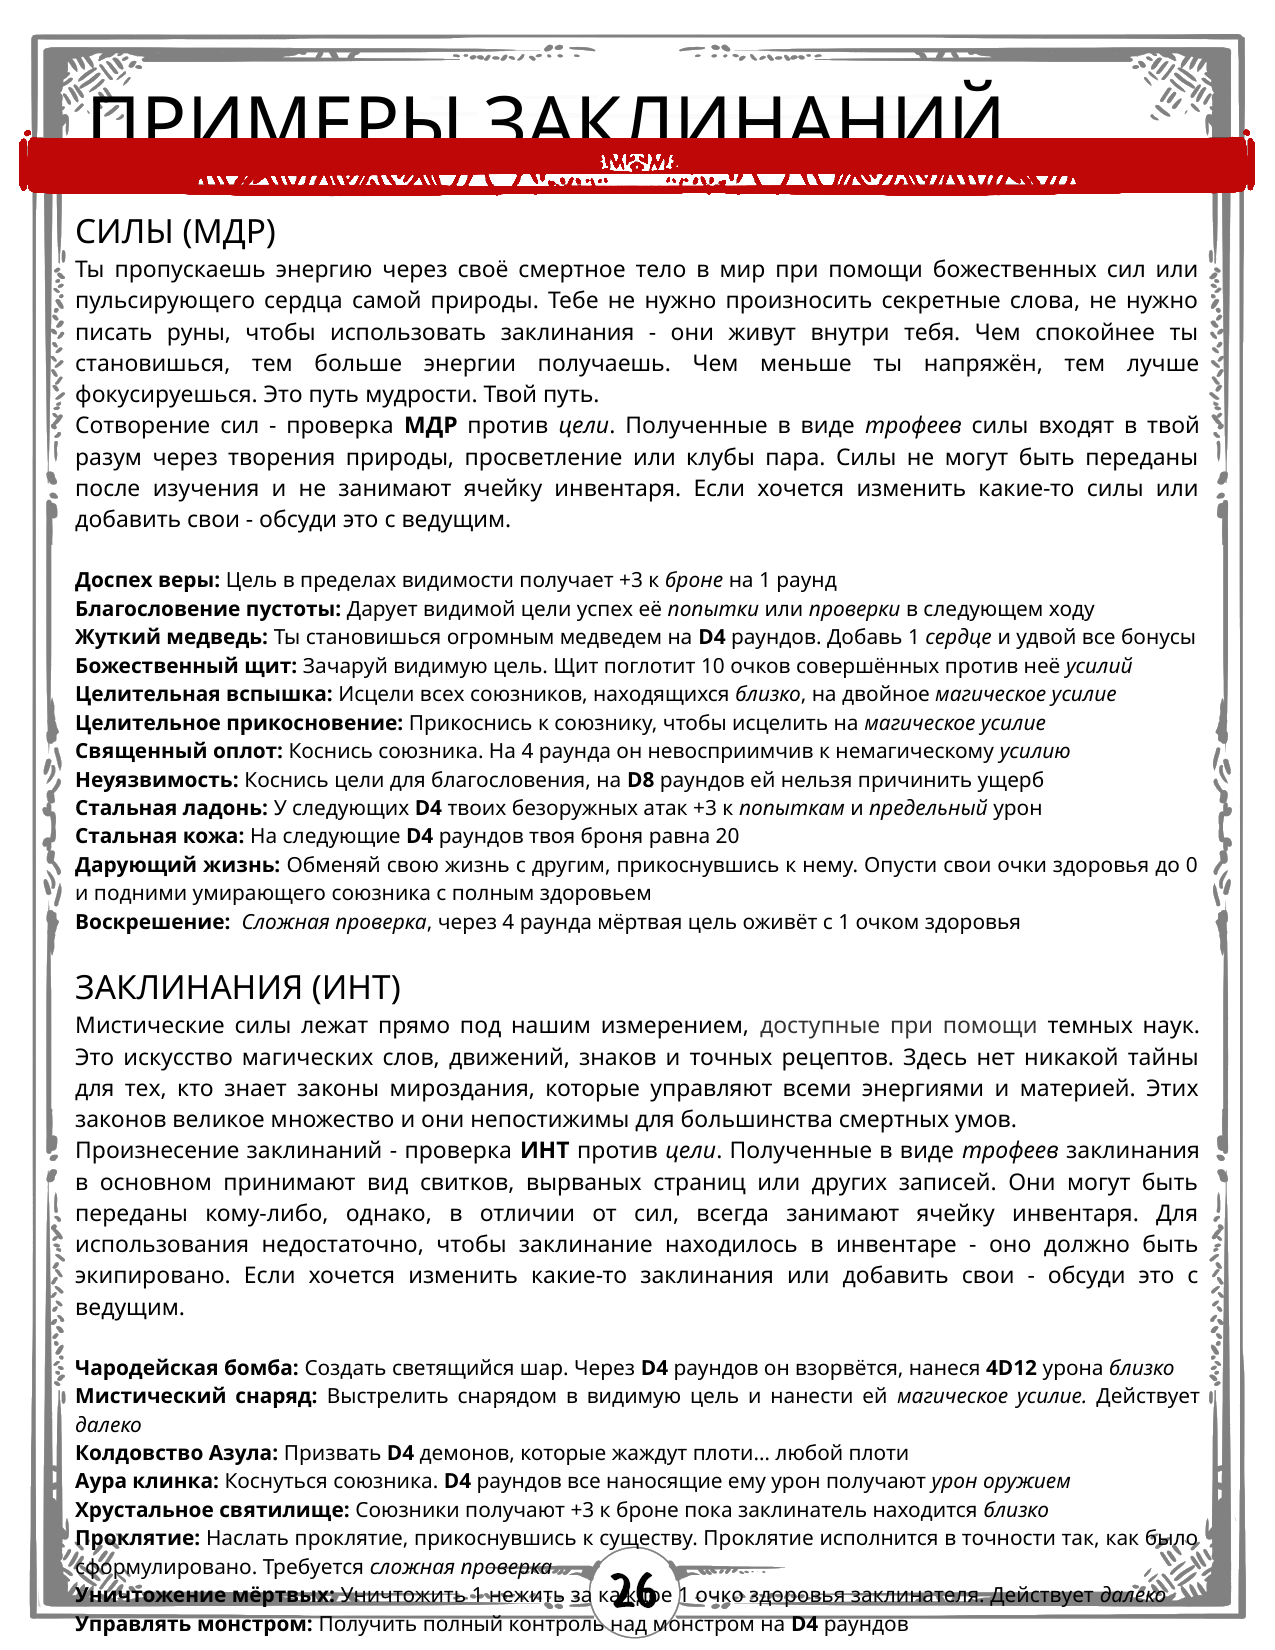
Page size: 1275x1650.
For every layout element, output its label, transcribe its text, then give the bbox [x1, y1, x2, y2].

text Ты пропускаешь энергию через своё смертное тело в мир при помощи божественных сил или пульсирующего сердца самой природы. Тебе не нужно произносить секретные слова, не нужно писать руны, чтобы использовать заклинания - они живут внутри тебя. Чем спокойнее ты становишься, тем больше энергии получаешь. Чем меньше ты напряжён, тем лучше фокусируешься. Это путь мудрости. Твой путь. [75, 253, 1200, 409]
text Хрустальное святилище: Союзники получают +3 к броне пока заклинатель находится близко [75, 1495, 1200, 1523]
text Целительная вспышка: Исцели всех союзников, находящихся близко, на двойное магическое усилие [75, 679, 1200, 708]
subtitle СИЛЫ (МДР) [75, 203, 1275, 253]
text Воскрешение: Сложная проверка, через 4 раунда мёртвая цель оживёт с 1 очком здоровья [75, 907, 1200, 935]
text Божественный щит: Зачаруй видимую цель. Щит поглотит 10 очков совершённых против неё усилий [75, 651, 1200, 679]
text Стальная кожа: На следующие D4 раундов твоя броня равна 20 [75, 822, 1200, 850]
text Проклятие: Наслать проклятие, прикоснувшись к существу. Проклятие исполнится в точности так, как было сформулировано. Требуется сложная проверка [75, 1523, 1200, 1580]
text Уничтожение мёртвых: Уничтожить 1 нежить за каждое 1 очко здоровья заклинателя. Действует далеко [75, 1580, 1200, 1609]
text Колдовство Азула: Призвать D4 демонов, которые жаждут плоти… любой плоти [75, 1438, 1200, 1467]
text Аура клинка: Коснуться союзника. D4 раундов все наносящие ему урон получают урон оружием [75, 1467, 1200, 1495]
text Благословение пустоты: Дарует видимой цели успех её попытки или проверки в следующем ходу [75, 594, 1200, 622]
text Жуткий медведь: Ты становишься огромным медведем на D4 раундов. Добавь 1 сердце и удвой все бонусы [75, 622, 1200, 651]
text Неуязвимость: Коснись цели для благословения, на D8 раундов ей нельзя причинить ущерб [75, 765, 1200, 793]
text Сотворение сил - проверка МДР против цели. Полученные в виде трофеев силы входят в твой разум через творения природы, просветление или клубы пара. Силы не могут быть переданы после изучения и не занимают ячейку инвентаря. Если хочется изменить какие-то силы или добавить свои - обсуди это с ведущим. [75, 409, 1200, 534]
text Священный оплот: Коснись союзника. На 4 раунда он невосприимчив к немагическому усилию [75, 736, 1200, 765]
text Мистические силы лежат прямо под нашим измерением, доступные при помощи темных наук. Это искусство магических слов, движений, знаков и точных рецептов. Здесь нет никакой тайны для тех, кто знает законы мироздания, которые управляют всеми энергиями и материей. Этих законов великое множество и они непостижимы для большинства смертных умов. [75, 1009, 1200, 1134]
text Управлять монстром: Получить полный контроль над монстром на D4 раундов [75, 1609, 1200, 1637]
text Доспех веры: Цель в пределах видимости получает +3 к броне на 1 раунд [75, 566, 1200, 594]
subtitle ЗАКЛИНАНИЯ (ИНТ) [75, 964, 1275, 1009]
text Дарующий жизнь: Обменяй свою жизнь с другим, прикоснувшись к нему. Опусти свои очки здоровья до 0 и подними умирающего союзника с полным здоровьем [75, 850, 1200, 907]
text Мистический снаряд: Выстрелить снарядом в видимую цель и нанести ей магическое усилие. Действует далеко [75, 1381, 1200, 1438]
picture [0, 6, 1275, 1647]
text Целительное прикосновение: Прикоснись к союзнику, чтобы исцелить на магическое усилие [75, 708, 1200, 736]
text Произнесение заклинаний - проверка ИНТ против цели. Полученные в виде трофеев заклинания в основном принимают вид свитков, вырваных страниц или других записей. Они могут быть переданы кому-либо, однако, в отличии от сил, всегда занимают ячейку инвентаря. Для использования недостаточно, чтобы заклинание находилось в инвентаре - оно должно быть экипировано. Если хочется изменить какие-то заклинания или добавить свои - обсуди это с ведущим. [75, 1134, 1200, 1322]
text Чародейская бомба: Создать светящийся шар. Через D4 раундов он взорвётся, нанеся 4D12 урона близко [75, 1353, 1200, 1381]
text Стальная ладонь: У следующих D4 твоих безоружных атак +3 к попыткам и предельный урон [75, 793, 1200, 822]
